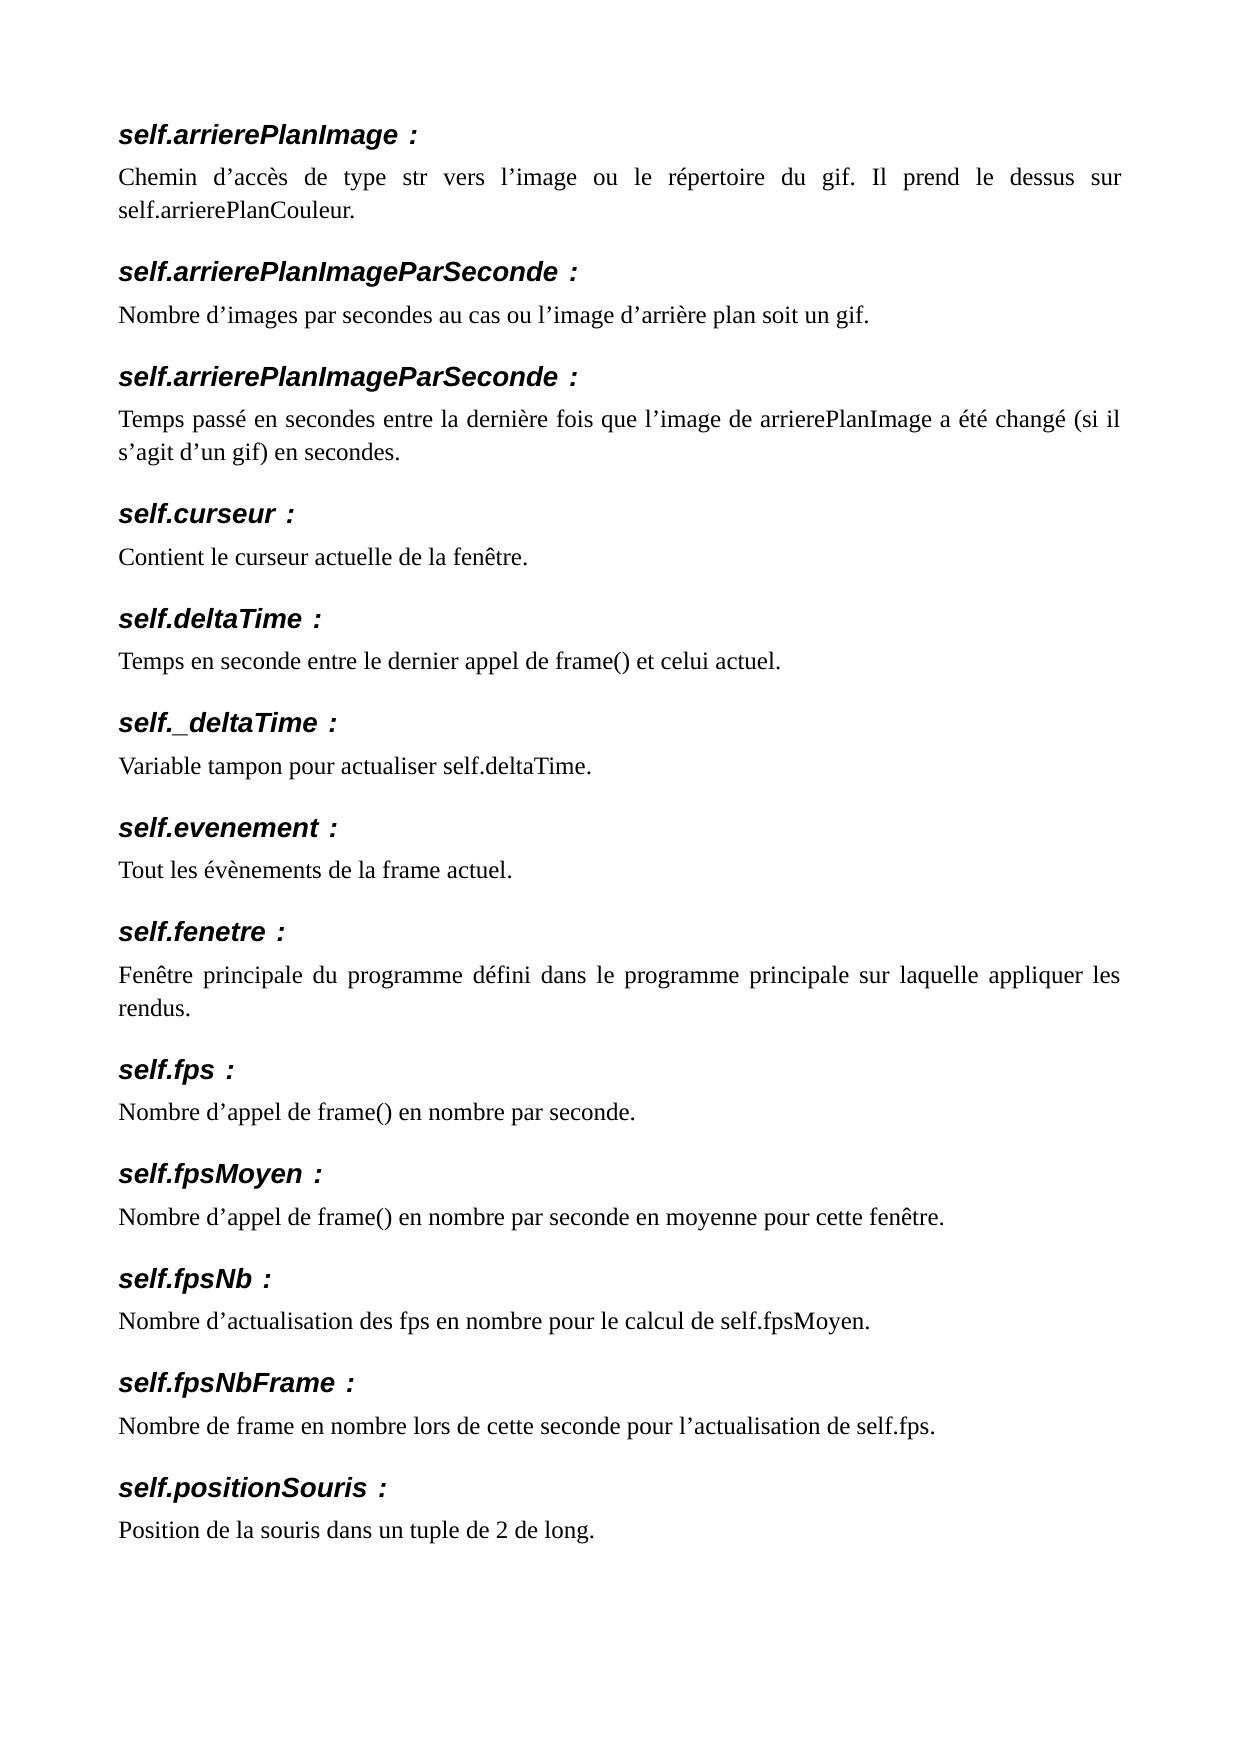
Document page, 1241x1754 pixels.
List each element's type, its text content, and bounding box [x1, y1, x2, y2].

subtitle self.positionSouris : [118, 1471, 1122, 1503]
subtitle self.fpsNb : [118, 1262, 1122, 1294]
subtitle self.fpsNbFrame : [118, 1366, 1122, 1398]
subtitle self.arrierePlanImageParSeconde : [118, 256, 1122, 287]
subtitle self.fps : [118, 1053, 1122, 1085]
text Fenêtre principale du programme défini dans le programme principale sur laquelle appliquer les rendus. [118, 960, 1122, 1022]
text Temps passé en secondes entre la dernière fois que l’image de arrierePlanImage a été changé (si il s’agit d’un gif) en secondes. [118, 404, 1122, 466]
subtitle self.curseur : [118, 498, 1122, 529]
text Contient le curseur actuelle de la fenêtre. [118, 542, 1122, 571]
text Nombre d’appel de frame() en nombre par seconde en moyenne pour cette fenêtre. [118, 1202, 1122, 1231]
text Tout les évènements de la frame actuel. [118, 855, 1122, 884]
text Variable tampon pour actualiser self.deltaTime. [118, 751, 1122, 780]
text Position de la souris dans un tuple de 2 de long. [118, 1515, 1122, 1544]
text Temps en seconde entre le dernier appel de frame() et celui actuel. [118, 646, 1122, 675]
subtitle self.deltaTime : [118, 602, 1122, 634]
subtitle self.fenetre : [118, 916, 1122, 947]
text Chemin d’accès de type str vers l’image ou le répertoire du gif. Il prend le dessus sur self.arrierePlanCouleur. [118, 162, 1122, 224]
text Nombre d’actualisation des fps en nombre pour le calcul de self.fpsMoyen. [118, 1306, 1122, 1335]
subtitle self.arrierePlanImageParSeconde : [118, 360, 1122, 392]
text Nombre de frame en nombre lors de cette seconde pour l’actualisation de self.fps. [118, 1411, 1122, 1439]
subtitle self._deltaTime : [118, 707, 1122, 738]
subtitle self.fpsMoyen : [118, 1157, 1122, 1189]
subtitle self.evenement : [118, 811, 1122, 843]
text Nombre d’images par secondes au cas ou l’image d’arrière plan soit un gif. [118, 300, 1122, 329]
subtitle self.arrierePlanImage : [118, 118, 1122, 150]
text Nombre d’appel de frame() en nombre par seconde. [118, 1097, 1122, 1126]
